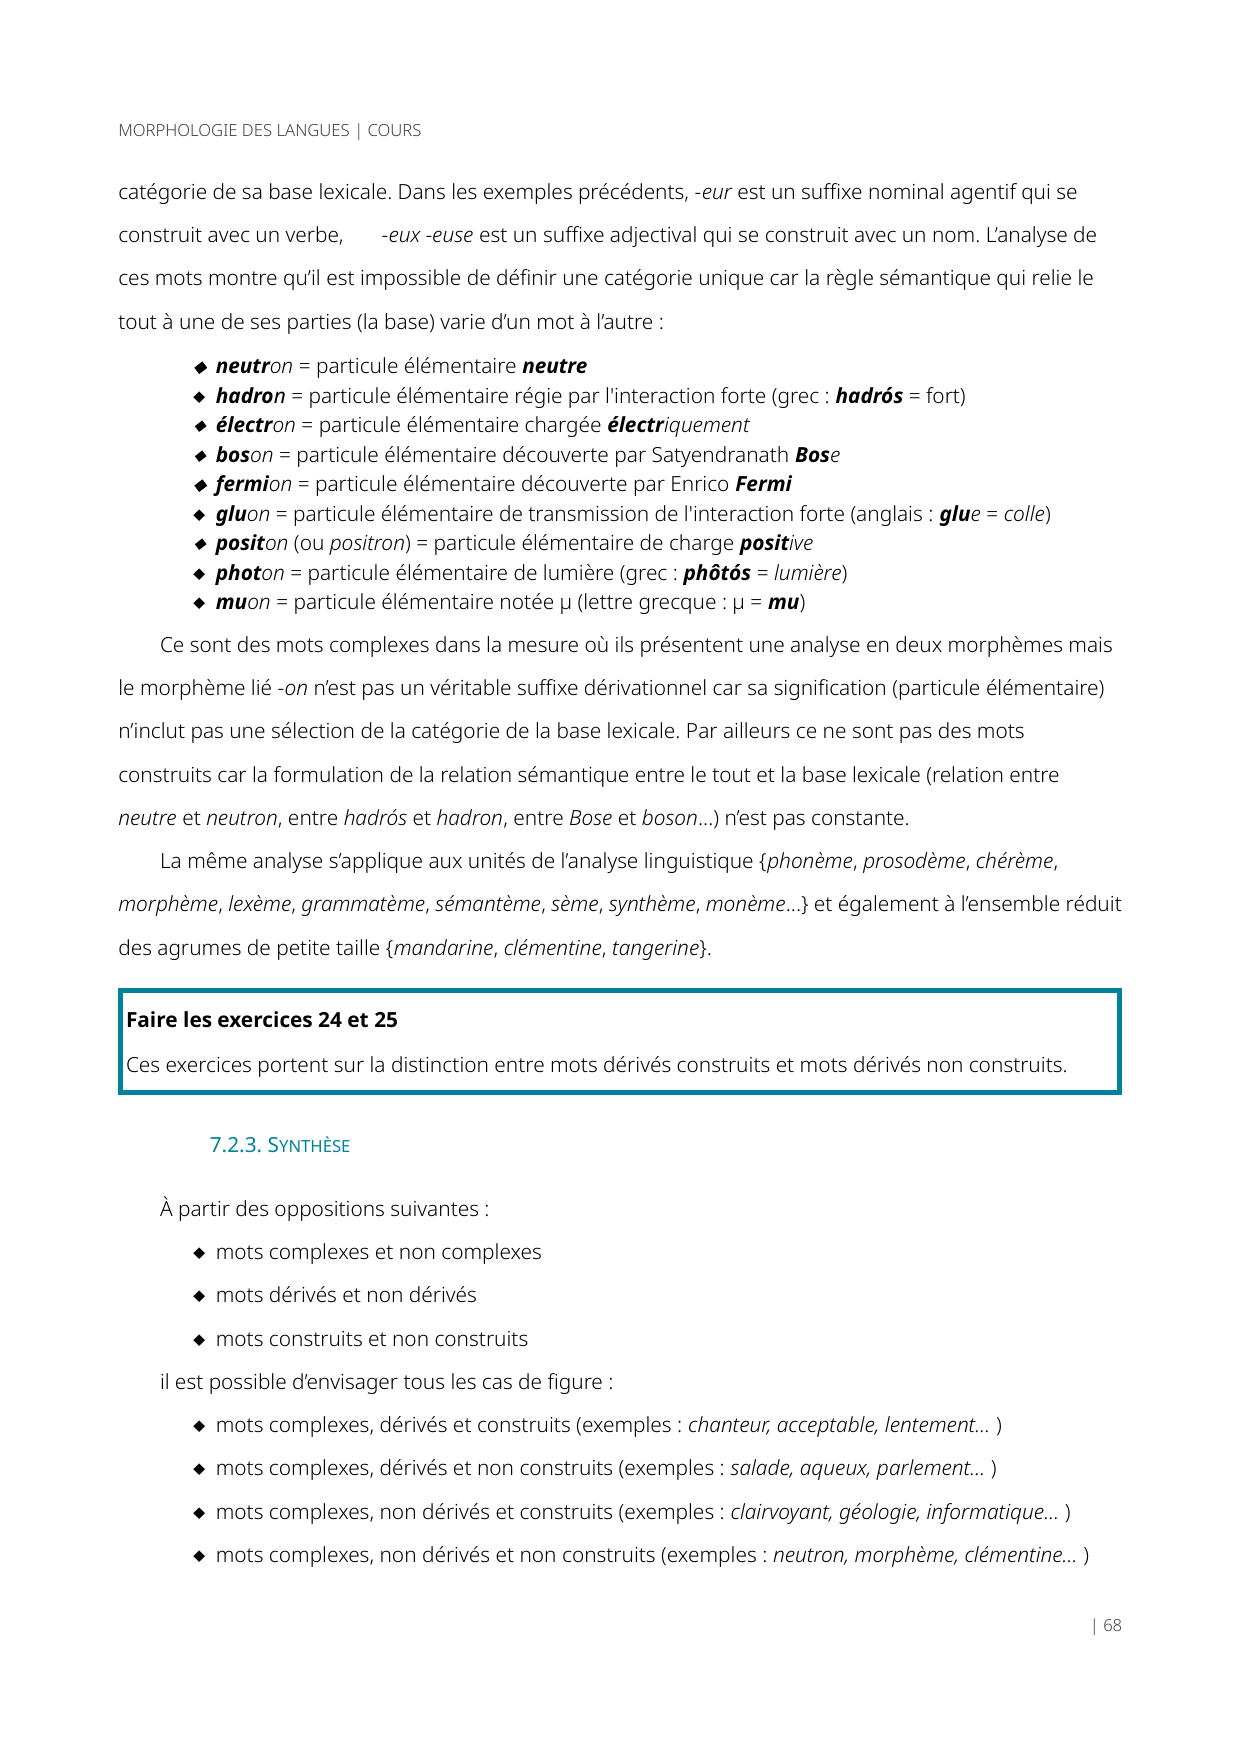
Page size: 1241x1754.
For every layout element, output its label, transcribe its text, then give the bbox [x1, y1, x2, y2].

text catégorie de sa base lexicale. Dans les exemples précédents, -eur est un suffixe nominal agentif qui se construit avec un verbe, -eux -euse est un suffixe adjectival qui se construit avec un nom. L’analyse de ces mots montre qu’il est impossible de définir une catégorie unique car la règle sémantique qui relie le tout à une de ses parties (la base) varie d’un mot à l’autre : [118, 177, 1122, 335]
text Ce sont des mots complexes dans la mesure où ils présentent une analyse en deux morphèmes mais le morphème lié -on n’est pas un véritable suffixe dérivationnel car sa signification (particule élémentaire) n’inclut pas une sélection de la catégorie de la base lexicale. Par ailleurs ce ne sont pas des mots construits car la formulation de la relation sémantique entre le tout et la base lexicale (relation entre neutre et neutron, entre hadrós et hadron, entre Bose et boson...) n’est pas constante. [118, 630, 1122, 831]
list hadron = particule élémentaire régie par l'interaction forte (grec : hadrós = fort) [142, 379, 1122, 409]
text Faire les exercices 24 et 25 [123, 993, 1117, 1033]
list mots dérivés et non dérivés [142, 1281, 1122, 1309]
list gluon = particule élémentaire de transmission de l'interaction forte (anglais : glue = colle) [142, 497, 1122, 527]
list mots construits et non construits [142, 1324, 1122, 1352]
list muon = particule élémentaire notée μ (lettre grecque : μ = mu) [142, 586, 1122, 615]
list positon (ou positron) = particule élémentaire de charge positive [142, 527, 1122, 556]
text il est possible d’envisager tous les cas de figure : [118, 1367, 1122, 1396]
list fermion = particule élémentaire découverte par Enrico Fermi [142, 468, 1122, 497]
list électron = particule élémentaire chargée électriquement [142, 409, 1122, 438]
list mots complexes, non dérivés et non construits (exemples : neutron, morphème, clémentine… ) [142, 1540, 1122, 1568]
list mots complexes, non dérivés et construits (exemples : clairvoyant, géologie, informatique… ) [142, 1497, 1122, 1525]
list photon = particule élémentaire de lumière (grec : phôtós = lumière) [142, 556, 1122, 586]
text À partir des oppositions suivantes : [118, 1194, 1122, 1223]
subtitle Synthèse [207, 1127, 1078, 1161]
text La même analyse s’applique aux unités de l’analyse linguistique {phonème, prosodème, chérème, morphème, lexème, grammatème, sémantème, sème, synthème, monème...} et également à l’ensemble réduit des agrumes de petite taille {mandarine, clémentine, tangerine}. [118, 846, 1122, 961]
list mots complexes, dérivés et non construits (exemples : salade, aqueux, parlement… ) [142, 1453, 1122, 1482]
list mots complexes et non complexes [142, 1237, 1122, 1266]
list mots complexes, dérivés et construits (exemples : chanteur, acceptable, lentement… ) [142, 1410, 1122, 1439]
text Ces exercices portent sur la distinction entre mots dérivés construits et mots dérivés non construits. [123, 1033, 1117, 1090]
list boson = particule élémentaire découverte par Satyendranath Bose [142, 438, 1122, 468]
list neutron = particule élémentaire neutre [142, 350, 1122, 379]
